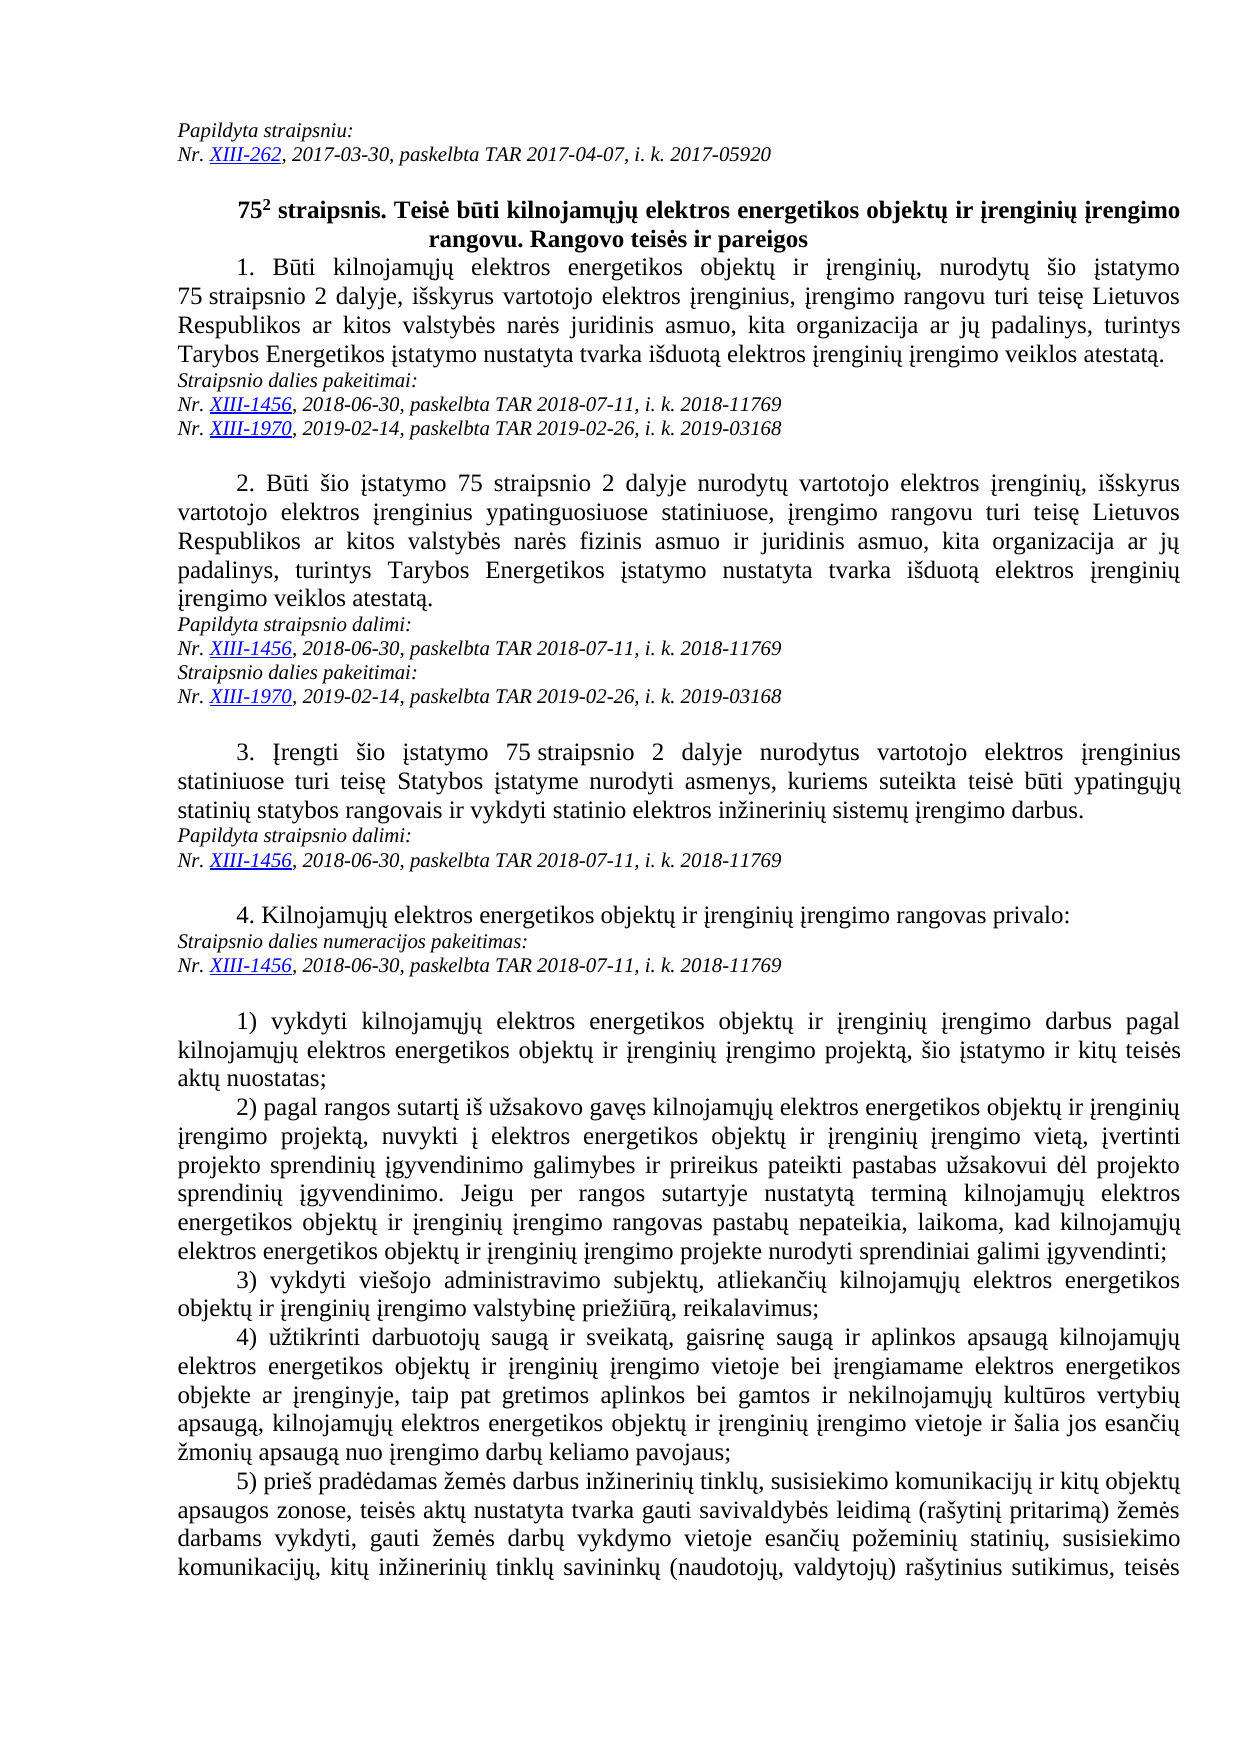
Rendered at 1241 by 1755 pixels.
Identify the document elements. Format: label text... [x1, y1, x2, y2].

text Nr. XIII-1970, 2019-02-14, paskelbta TAR 2019-02-26, i. k. 2019-03168 [177, 684, 1181, 708]
text Straipsnio dalies pakeitimai: [177, 367, 1181, 392]
text Papildyta straipsniu: [177, 118, 1181, 142]
text 3) vykdyti viešojo administravimo subjektų, atliekančių kilnojamųjų elektros energetikos objektų ir įrenginių įrengimo valstybinę priežiūrą, reikalavimus; [177, 1265, 1181, 1322]
text Straipsnio dalies numeracijos pakeitimas: [177, 929, 1181, 953]
text Nr. XIII-1456, 2018-06-30, paskelbta TAR 2018-07-11, i. k. 2018-11769 [177, 636, 1181, 660]
text Papildyta straipsnio dalimi: [177, 612, 1181, 636]
text Nr. XIII-262, 2017-03-30, paskelbta TAR 2017-04-07, i. k. 2017-05920 [177, 142, 1181, 166]
text 2. Būti šio įstatymo 75 straipsnio 2 dalyje nurodytų vartotojo elektros įrenginių, išskyrus vartotojo elektros įrenginius ypatinguosiuose statiniuose, įrengimo rangovu turi teisę Lietuvos Respublikos ar kitos valstybės narės fizinis asmuo ir juridinis asmuo, kita organizacija ar jų padalinys, turintys Tarybos Energetikos įstatymo nustatyta tvarka išduotą elektros įrenginių įrengimo veiklos atestatą. [177, 468, 1181, 612]
text 3. Įrengti šio įstatymo 75 straipsnio 2 dalyje nurodytus vartotojo elektros įrenginius statiniuose turi teisę Statybos įstatyme nurodyti asmenys, kuriems suteikta teisė būti ypatingųjų statinių statybos rangovais ir vykdyti statinio elektros inžinerinių sistemų įrengimo darbus. [177, 737, 1181, 823]
text 5) prieš pradėdamas žemės darbus inžinerinių tinklų, susisiekimo komunikacijų ir kitų objektų apsaugos zonose, teisės aktų nustatyta tvarka gauti savivaldybės leidimą (rašytinį pritarimą) žemės darbams vykdyti, gauti žemės darbų vykdymo vietoje esančių požeminių statinių, susisiekimo komunikacijų, kitų inžinerinių tinklų savininkų (naudotojų, valdytojų) rašytinius sutikimus, teisės [177, 1466, 1181, 1581]
text Nr. XIII-1456, 2018-06-30, paskelbta TAR 2018-07-11, i. k. 2018-11769 [177, 392, 1181, 416]
text 1. Būti kilnojamųjų elektros energetikos objektų ir įrenginių, nurodytų šio įstatymo 75 straipsnio 2 dalyje, išskyrus vartotojo elektros įrenginius, įrengimo rangovu turi teisę Lietuvos Respublikos ar kitos valstybės narės juridinis asmuo, kita organizacija ar jų padalinys, turintys Tarybos Energetikos įstatymo nustatyta tvarka išduotą elektros įrenginių įrengimo veiklos atestatą. [177, 252, 1181, 367]
text 752 straipsnis. Teisė būti kilnojamųjų elektros energetikos objektų ir įrenginių įrengimo rangovu. Rangovo teisės ir pareigos [237, 195, 1181, 252]
text Nr. XIII-1456, 2018-06-30, paskelbta TAR 2018-07-11, i. k. 2018-11769 [177, 953, 1181, 977]
text Nr. XIII-1456, 2018-06-30, paskelbta TAR 2018-07-11, i. k. 2018-11769 [177, 847, 1181, 872]
text 4) užtikrinti darbuotojų saugą ir sveikatą, gaisrinę saugą ir aplinkos apsaugą kilnojamųjų elektros energetikos objektų ir įrenginių įrengimo vietoje bei įrengiamame elektros energetikos objekte ar įrenginyje, taip pat gretimos aplinkos bei gamtos ir nekilnojamųjų kultūros vertybių apsaugą, kilnojamųjų elektros energetikos objektų ir įrenginių įrengimo vietoje ir šalia jos esančių žmonių apsaugą nuo įrengimo darbų keliamo pavojaus; [177, 1322, 1181, 1466]
text Nr. XIII-1970, 2019-02-14, paskelbta TAR 2019-02-26, i. k. 2019-03168 [177, 416, 1181, 440]
text Straipsnio dalies pakeitimai: [177, 660, 1181, 684]
text Papildyta straipsnio dalimi: [177, 823, 1181, 847]
text 4. Kilnojamųjų elektros energetikos objektų ir įrenginių įrengimo rangovas privalo: [177, 900, 1181, 929]
text 1) vykdyti kilnojamųjų elektros energetikos objektų ir įrenginių įrengimo darbus pagal kilnojamųjų elektros energetikos objektų ir įrenginių įrengimo projektą, šio įstatymo ir kitų teisės aktų nuostatas; [177, 1006, 1181, 1092]
text 2) pagal rangos sutartį iš užsakovo gavęs kilnojamųjų elektros energetikos objektų ir įrenginių įrengimo projektą, nuvykti į elektros energetikos objektų ir įrenginių įrengimo vietą, įvertinti projekto sprendinių įgyvendinimo galimybes ir prireikus pateikti pastabas užsakovui dėl projekto sprendinių įgyvendinimo. Jeigu per rangos sutartyje nustatytą terminą kilnojamųjų elektros energetikos objektų ir įrenginių įrengimo rangovas pastabų nepateikia, laikoma, kad kilnojamųjų elektros energetikos objektų ir įrenginių įrengimo projekte nurodyti sprendiniai galimi įgyvendinti; [177, 1092, 1181, 1265]
